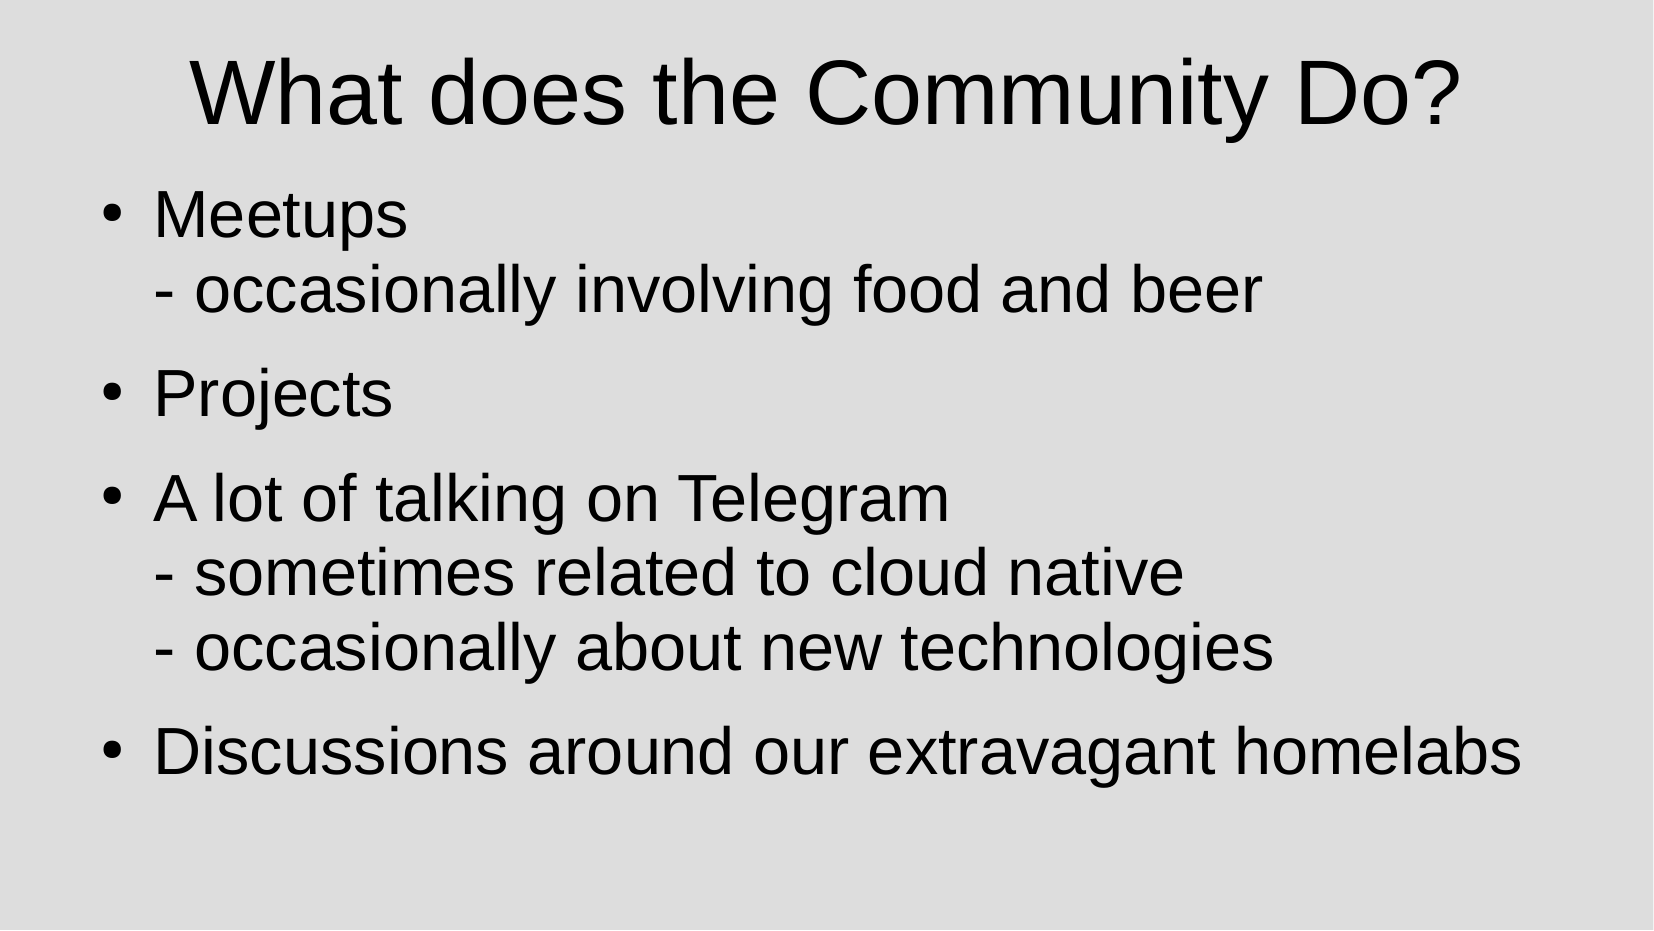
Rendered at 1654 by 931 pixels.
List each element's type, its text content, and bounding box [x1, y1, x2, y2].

list Meetups - occasionally involving food and beer Projects A lot of talking on Telegram - sometimes related to cloud native - occasionally about new technologies Discussions around our extravagant homelabs [82, 177, 1571, 886]
title What does the Community Do? [82, 37, 1571, 148]
